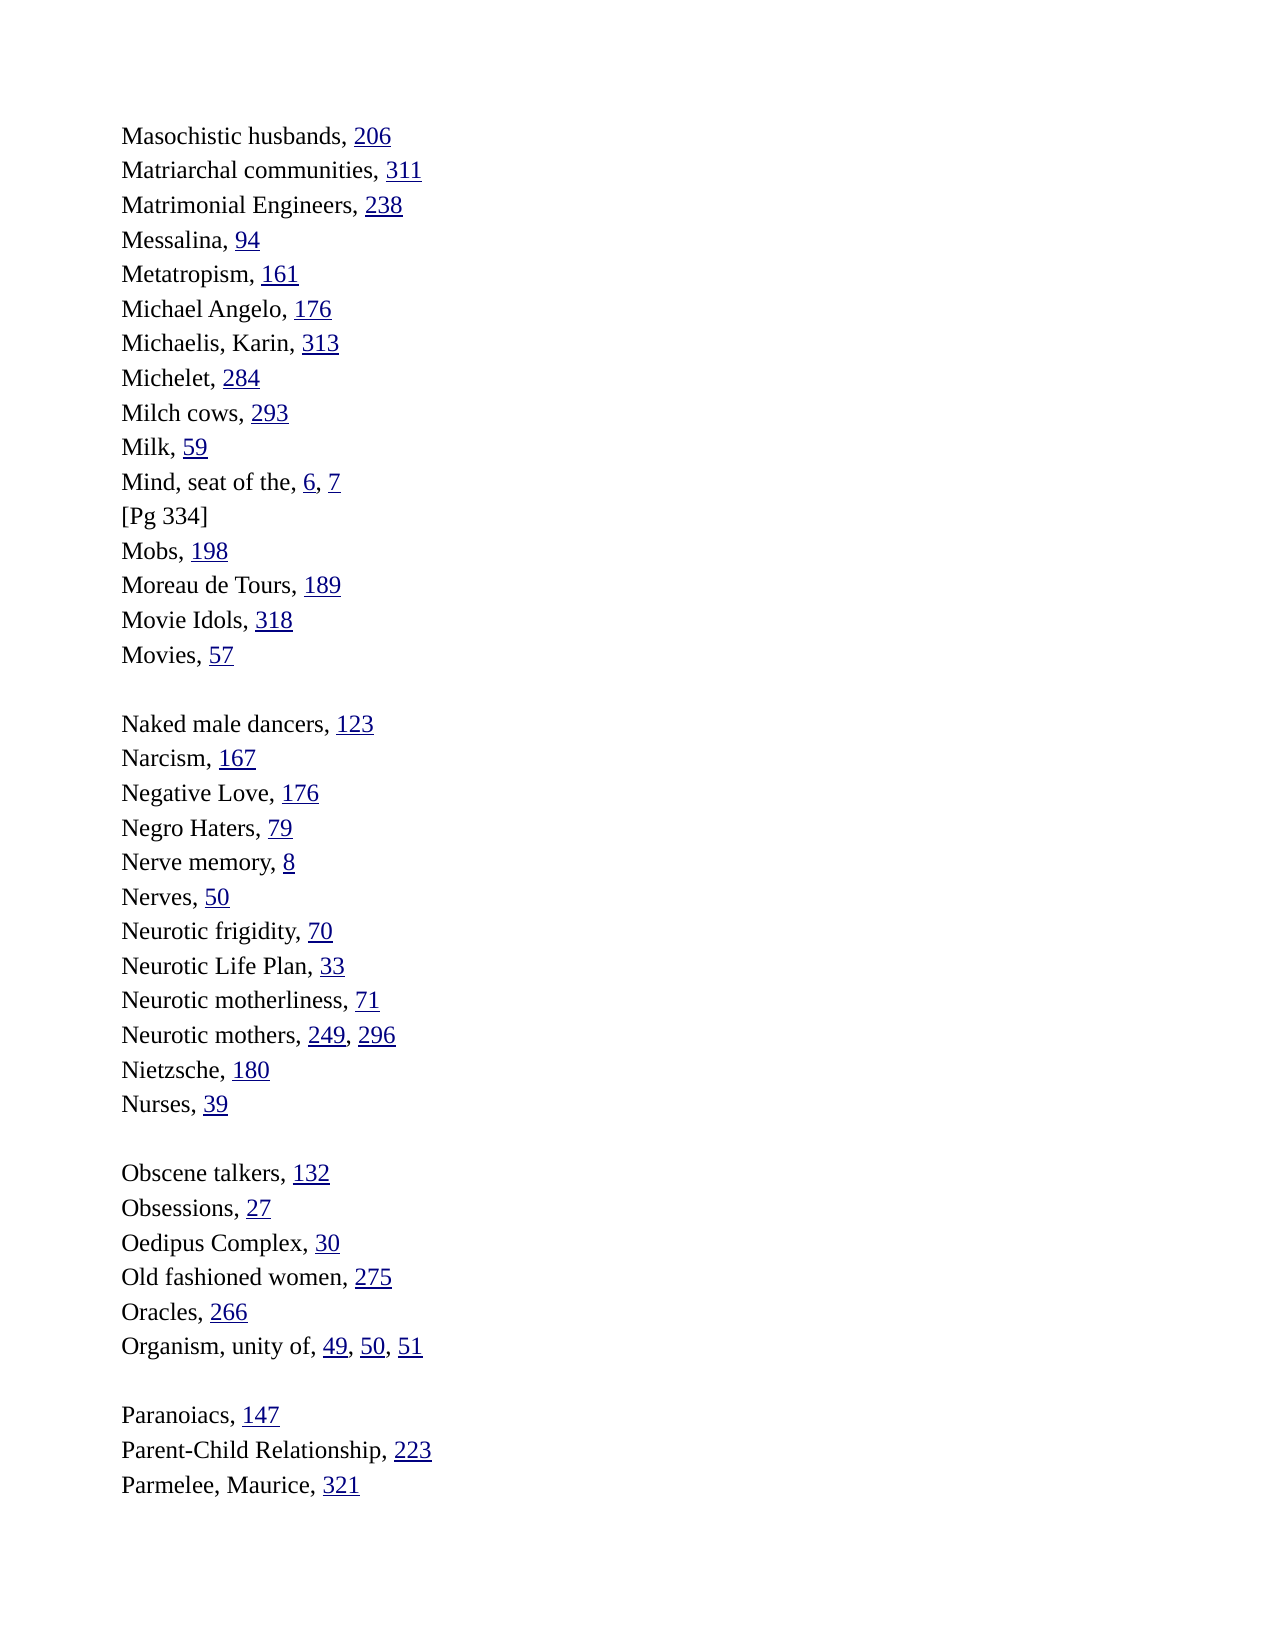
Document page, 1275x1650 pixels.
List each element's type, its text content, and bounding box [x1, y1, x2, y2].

table_cell Organism, unity of, 49, 50, 51 [118, 1329, 767, 1363]
table_cell Movies, 57 [118, 637, 767, 671]
table_cell Matriarchal communities, 311 [118, 153, 767, 187]
table_cell Michelet, 284 [118, 360, 767, 395]
table_cell [Pg 334] [118, 499, 767, 533]
table_cell Obscene talkers, 132 [118, 1156, 767, 1190]
table_cell Moreau de Tours, 189 [118, 568, 767, 602]
table_cell Paranoiacs, 147 [118, 1398, 767, 1432]
table_cell Nurses, 39 [118, 1086, 767, 1121]
table_cell Naked male dancers, 123 [118, 706, 767, 741]
table_cell Nerve memory, 8 [118, 844, 767, 879]
table_cell Narcism, 167 [118, 741, 767, 775]
table_cell Movie Idols, 318 [118, 602, 767, 637]
table_cell Neurotic mothers, 249, 296 [118, 1017, 767, 1052]
table_cell Neurotic Life Plan, 33 [118, 948, 767, 983]
table_cell [118, 671, 767, 706]
table_cell Neurotic motherliness, 71 [118, 983, 767, 1017]
table_cell Metatropism, 161 [118, 256, 767, 291]
table_cell Michaelis, Karin, 313 [118, 326, 767, 360]
table_cell Michael Angelo, 176 [118, 291, 767, 326]
table_cell Milch cows, 293 [118, 395, 767, 429]
table_cell Nerves, 50 [118, 879, 767, 913]
table_cell Negative Love, 176 [118, 775, 767, 810]
table_cell Matrimonial Engineers, 238 [118, 187, 767, 222]
table_cell Negro Haters, 79 [118, 810, 767, 844]
table_cell Masochistic husbands, 206 [118, 118, 767, 153]
table_cell Oedipus Complex, 30 [118, 1225, 767, 1259]
table_cell Nietzsche, 180 [118, 1052, 767, 1086]
table_cell Old fashioned women, 275 [118, 1259, 767, 1294]
table_cell Mind, seat of the, 6, 7 [118, 464, 767, 498]
table_cell [118, 1363, 767, 1398]
table_cell Obsessions, 27 [118, 1190, 767, 1225]
table_cell Parent-Child Relationship, 223 [118, 1432, 767, 1467]
table_cell Milk, 59 [118, 429, 767, 464]
table_cell Neurotic frigidity, 70 [118, 914, 767, 948]
table_cell Messalina, 94 [118, 222, 767, 256]
table_cell [118, 1121, 767, 1156]
table_cell Mobs, 198 [118, 533, 767, 568]
table_cell Oracles, 266 [118, 1294, 767, 1328]
table_cell Parmelee, Maurice, 321 [118, 1467, 767, 1501]
